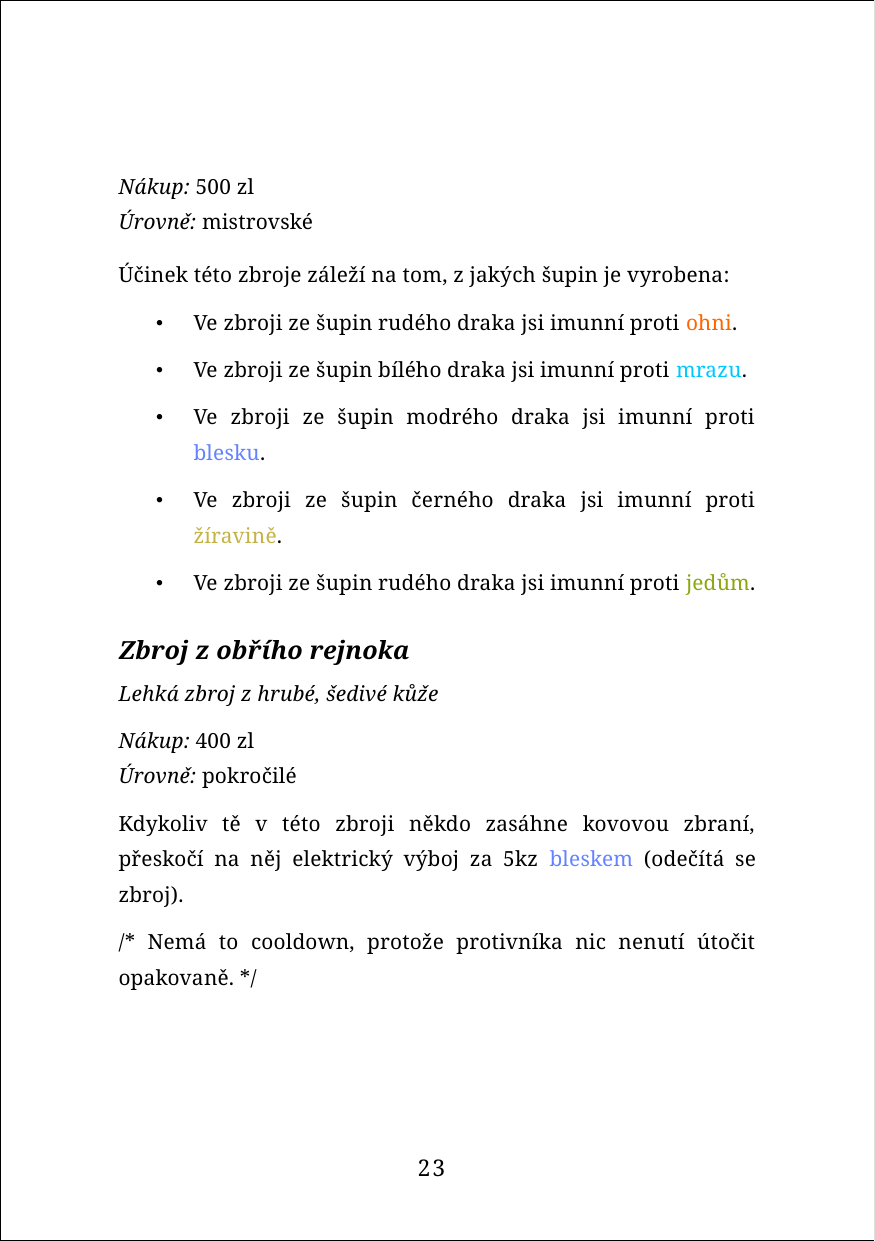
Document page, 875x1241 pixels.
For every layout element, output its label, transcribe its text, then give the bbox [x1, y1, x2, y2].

list Ve zbroji ze šupin rudého draka jsi imunní proti jedům. [156, 568, 756, 596]
list Ve zbroji ze šupin rudého draka jsi imunní proti ohni. [156, 308, 756, 336]
text Nákup: 500 zl Úrovně: mistrovské [118, 172, 756, 236]
text /* Nemá to cooldown, protože protivníka nic nenutí útočit opakovaně. */ [118, 927, 756, 991]
list Ve zbroji ze šupin černého draka jsi imunní proti žíravině. [156, 485, 756, 549]
text Kdykoliv tě v této zbroji někdo zasáhne kovovou zbraní, přeskočí na něj elektrický výboj za 5kz bleskem (odečítá se zbroj). [118, 809, 756, 908]
list Ve zbroji ze šupin modrého draka jsi imunní proti blesku. [156, 402, 756, 466]
text Nákup: 400 zl Úrovně: pokročilé [118, 726, 756, 790]
text Lehká zbroj z hrubé, šedivé kůže [118, 679, 756, 707]
subtitle Zbroj z obřího rejnoka [118, 633, 756, 667]
text Účinek této zbroje záleží na tom, z jakých šupin je vyrobena: [118, 261, 756, 289]
list Ve zbroji ze šupin bílého draka jsi imunní proti mrazu. [156, 355, 756, 383]
